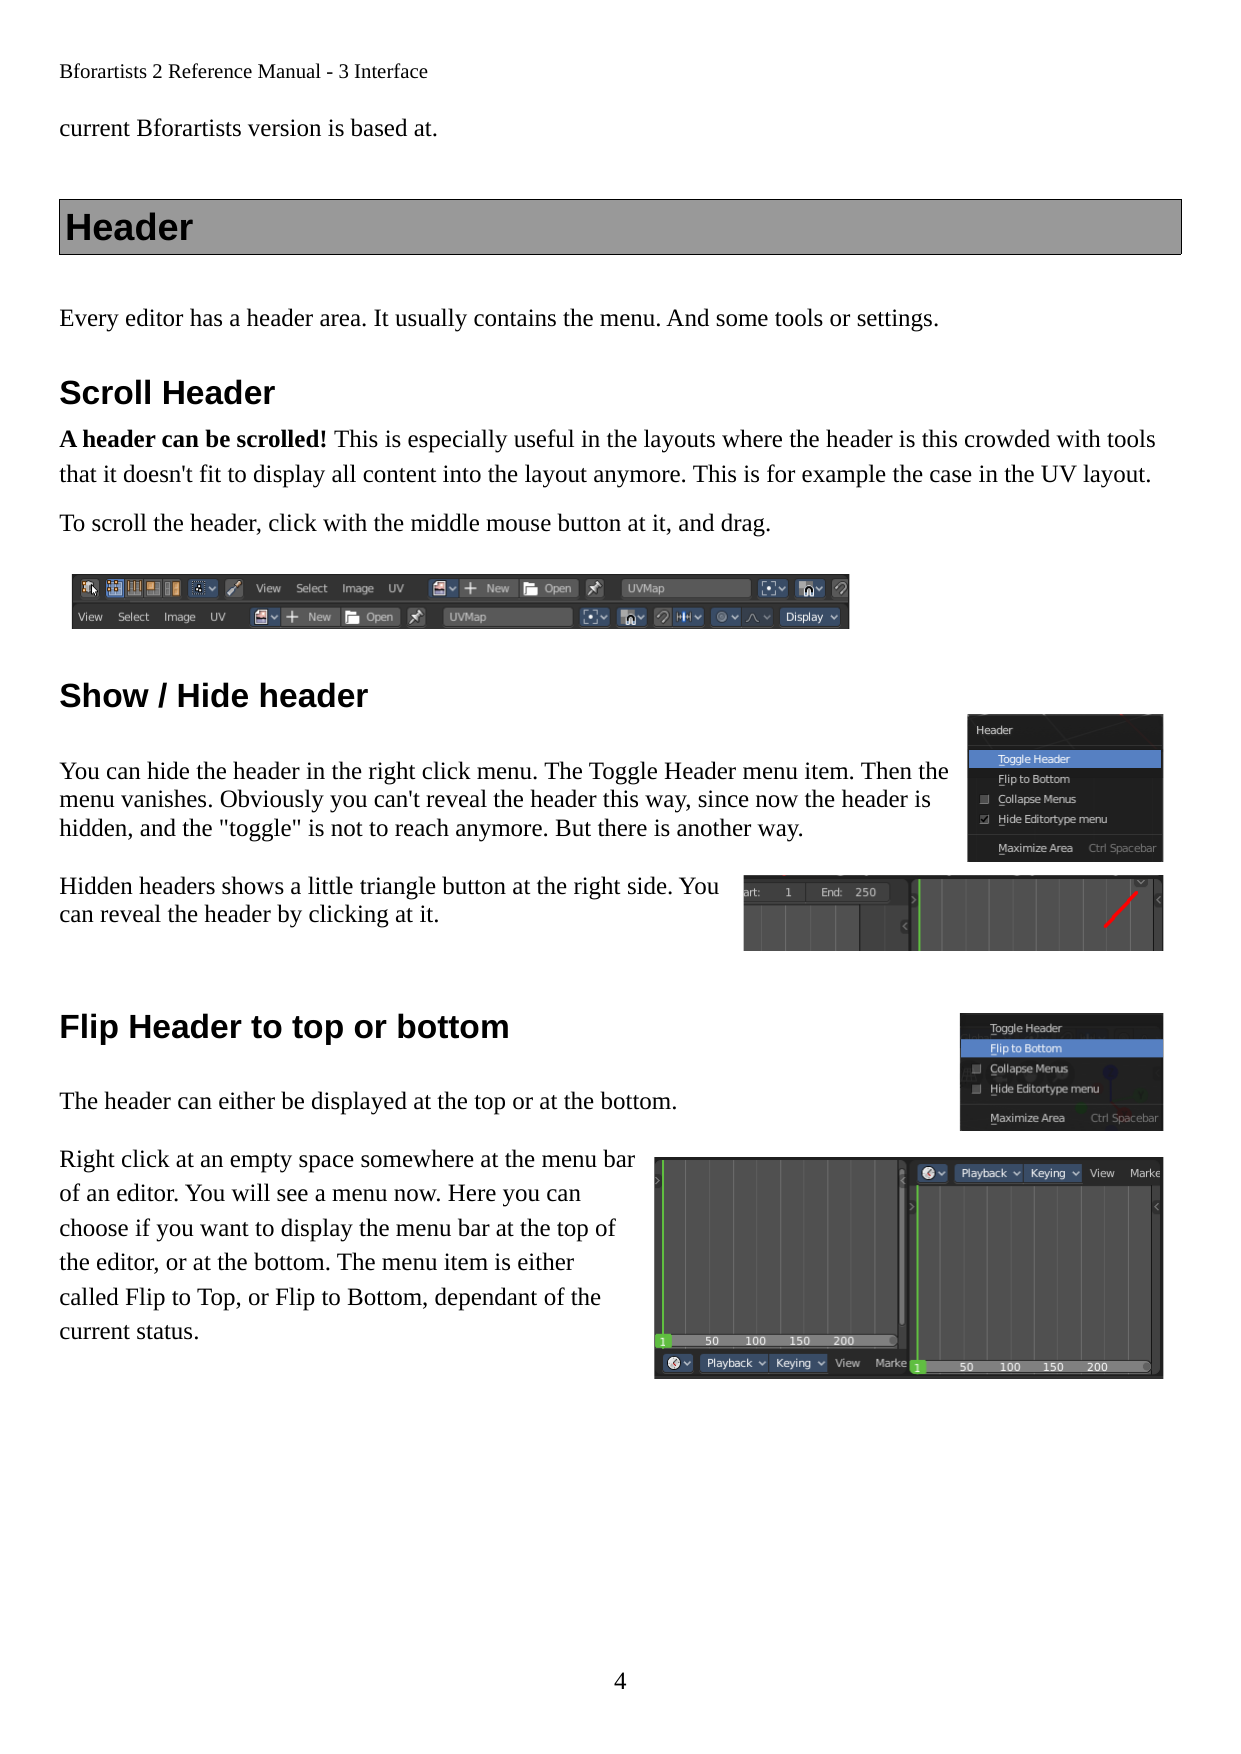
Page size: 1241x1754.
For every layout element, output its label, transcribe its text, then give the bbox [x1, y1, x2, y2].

text The header can either be displayed at the top or at the bottom. [59, 1086, 959, 1115]
picture [654, 1157, 1164, 1379]
picture [71, 574, 850, 629]
subtitle Flip Header to top or bottom [59, 1007, 1181, 1045]
picture [743, 875, 1164, 951]
text You can hide the header in the right click menu. The Toggle Header menu item. Then the menu vanishes. Obviously you can't reveal the header this way, since now the header is hidden, and the "toggle" is not to reach anymore. But there is another way. [59, 756, 967, 842]
text current Bforartists version is based at. [59, 113, 1181, 141]
subtitle Show / Hide header [59, 676, 1181, 714]
text To scroll the header, click with the middle mouse button at it, and drag. [59, 508, 1181, 537]
table_header Header [60, 200, 1181, 254]
picture [967, 714, 1164, 862]
text Every editor has a header area. It usually contains the menu. And some tools or settings. [59, 303, 1181, 332]
text A header can be scrolled! This is especially useful in the layouts where the header is this crowded with tools that it doesn't fit to display all content into the layout anymore. This is for example the case in the UV layout. [59, 424, 1181, 487]
text Right click at an empty space somewhere at the menu bar of an editor. You will see a menu now. Here you can choose if you want to display the menu bar at the top of the editor, or at the bottom. The menu item is either called Flip to Top, or Flip to Bottom, dependant of the current status. [59, 1144, 1181, 1345]
subtitle Scroll Header [59, 373, 1181, 412]
picture [959, 1013, 1164, 1131]
text Hidden headers shows a little triangle button at the right side. You can reveal the header by clicking at it. [59, 871, 1181, 928]
